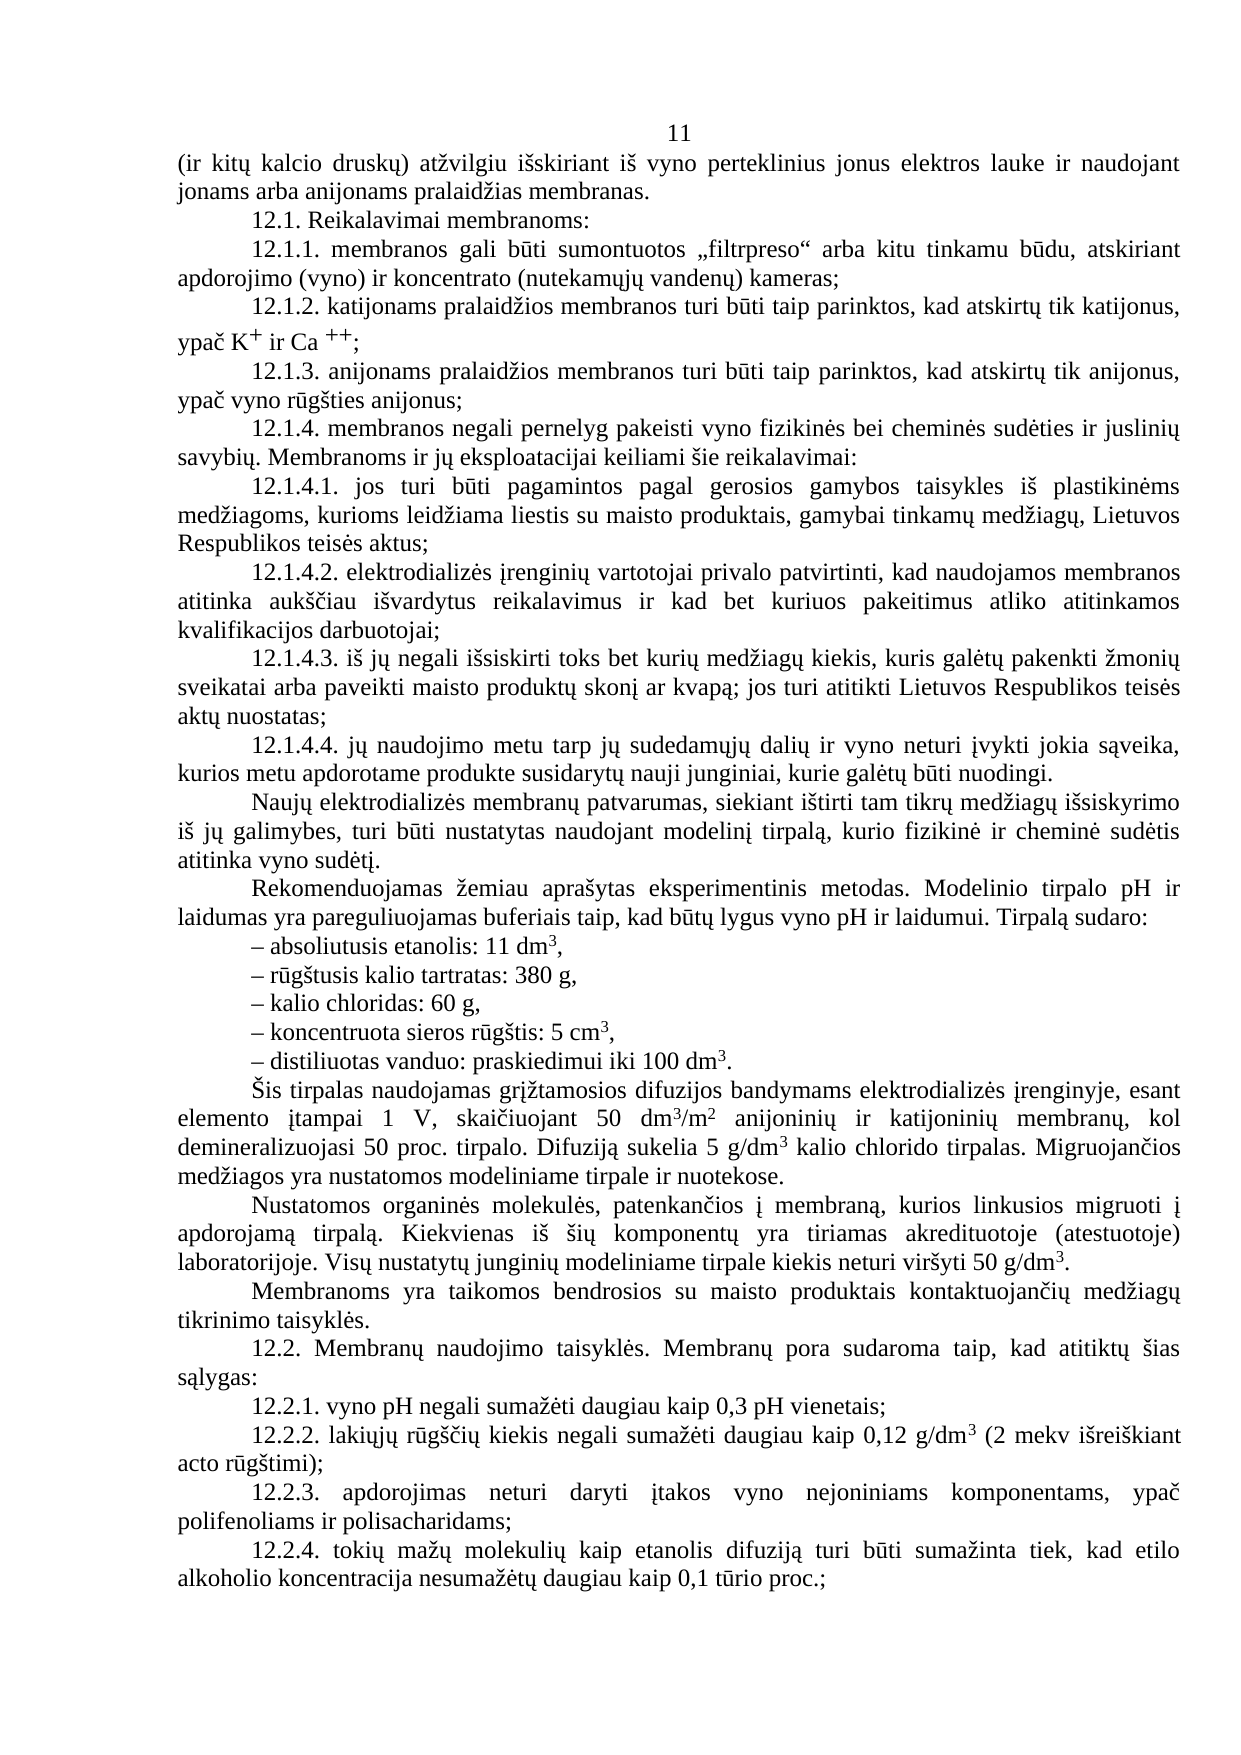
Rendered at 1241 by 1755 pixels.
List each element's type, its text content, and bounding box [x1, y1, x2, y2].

text 12.2.1. vyno pH negali sumažėti daugiau kaip 0,3 pH vienetais; [177, 1391, 1181, 1420]
text – rūgštusis kalio tartratas: 380 g, [177, 960, 1181, 988]
text 12.1.4.2. elektrodializės įrenginių vartotojai privalo patvirtinti, kad naudojamos membranos atitinka aukščiau išvardytus reikalavimus ir kad bet kuriuos pakeitimus atliko atitinkamos kvalifikacijos darbuotojai; [177, 557, 1181, 643]
text 12.2.3. apdorojimas neturi daryti įtakos vyno nejoniniams komponentams, ypač polifenoliams ir polisacharidams; [177, 1477, 1181, 1535]
text – distiliuotas vanduo: praskiedimui iki 100 dm3. [177, 1046, 1181, 1075]
text 12.1.4.1. jos turi būti pagamintos pagal gerosios gamybos taisykles iš plastikinėms medžiagoms, kurioms leidžiama liestis su maisto produktais, gamybai tinkamų medžiagų, Lietuvos Respublikos teisės aktus; [177, 471, 1181, 557]
text Naujų elektrodializės membranų patvarumas, siekiant ištirti tam tikrų medžiagų išsiskyrimo iš jų galimybes, turi būti nustatytas naudojant modelinį tirpalą, kurio fizikinė ir cheminė sudėtis atitinka vyno sudėtį. [177, 787, 1181, 873]
text 12.2. Membranų naudojimo taisyklės. Membranų pora sudaroma taip, kad atitiktų šias sąlygas: [177, 1333, 1181, 1391]
text 12.1.4.4. jų naudojimo metu tarp jų sudedamųjų dalių ir vyno neturi įvykti jokia sąveika, kurios metu apdorotame produkte susidarytų nauji junginiai, kurie galėtų būti nuodingi. [177, 730, 1181, 787]
text Šis tirpalas naudojamas grįžtamosios difuzijos bandymams elektrodializės įrenginyje, esant elemento įtampai 1 V, skaičiuojant 50 dm3/m2 anijoninių ir katijoninių membranų, kol demineralizuojasi 50 proc. tirpalo. Difuziją sukelia 5 g/dm3 kalio chlorido tirpalas. Migruojančios medžiagos yra nustatomos modeliniame tirpale ir nuotekose. [177, 1075, 1181, 1190]
text 12.1.4. membranos negali pernelyg pakeisti vyno fizikinės bei cheminės sudėties ir juslinių savybių. Membranoms ir jų eksploatacijai keiliami šie reikalavimai: [177, 413, 1181, 471]
text (ir kitų kalcio druskų) atžvilgiu išskiriant iš vyno perteklinius jonus elektros lauke ir naudojant jonams arba anijonams pralaidžias membranas. [177, 148, 1181, 205]
text 12.1.4.3. iš jų negali išsiskirti toks bet kurių medžiagų kiekis, kuris galėtų pakenkti žmonių sveikatai arba paveikti maisto produktų skonį ar kvapą; jos turi atitikti Lietuvos Respublikos teisės aktų nuostatas; [177, 643, 1181, 730]
text 12.1.2. katijonams pralaidžios membranos turi būti taip parinktos, kad atskirtų tik katijonus, ypač K+ ir Ca ++; [177, 291, 1181, 356]
text Rekomenduojamas žemiau aprašytas eksperimentinis metodas. Modelinio tirpalo pH ir laidumas yra pareguliuojamas buferiais taip, kad būtų lygus vyno pH ir laidumui. Tirpalą sudaro: [177, 873, 1181, 931]
text 12.2.4. tokių mažų molekulių kaip etanolis difuziją turi būti sumažinta tiek, kad etilo alkoholio koncentracija nesumažėtų daugiau kaip 0,1 tūrio proc.; [177, 1535, 1181, 1592]
text 12.1.1. membranos gali būti sumontuotos „filtrpreso“ arba kitu tinkamu būdu, atskiriant apdorojimo (vyno) ir koncentrato (nutekamųjų vandenų) kameras; [177, 234, 1181, 291]
text 12.2.2. lakiųjų rūgščių kiekis negali sumažėti daugiau kaip 0,12 g/dm3 (2 mekv išreiškiant acto rūgštimi); [177, 1420, 1181, 1477]
text Membranoms yra taikomos bendrosios su maisto produktais kontaktuojančių medžiagų tikrinimo taisyklės. [177, 1276, 1181, 1333]
text 12.1. Reikalavimai membranoms: [177, 205, 1181, 234]
text Nustatomos organinės molekulės, patenkančios į membraną, kurios linkusios migruoti į apdorojamą tirpalą. Kiekvienas iš šių komponentų yra tiriamas akredituotoje (atestuotoje) laboratorijoje. Visų nustatytų junginių modeliniame tirpale kiekis neturi viršyti 50 g/dm3. [177, 1190, 1181, 1276]
text 12.1.3. anijonams pralaidžios membranos turi būti taip parinktos, kad atskirtų tik anijonus, ypač vyno rūgšties anijonus; [177, 356, 1181, 413]
text – koncentruota sieros rūgštis: 5 cm3, [177, 1017, 1181, 1046]
text – kalio chloridas: 60 g, [177, 988, 1181, 1017]
text – absoliutusis etanolis: 11 dm3, [177, 931, 1181, 960]
